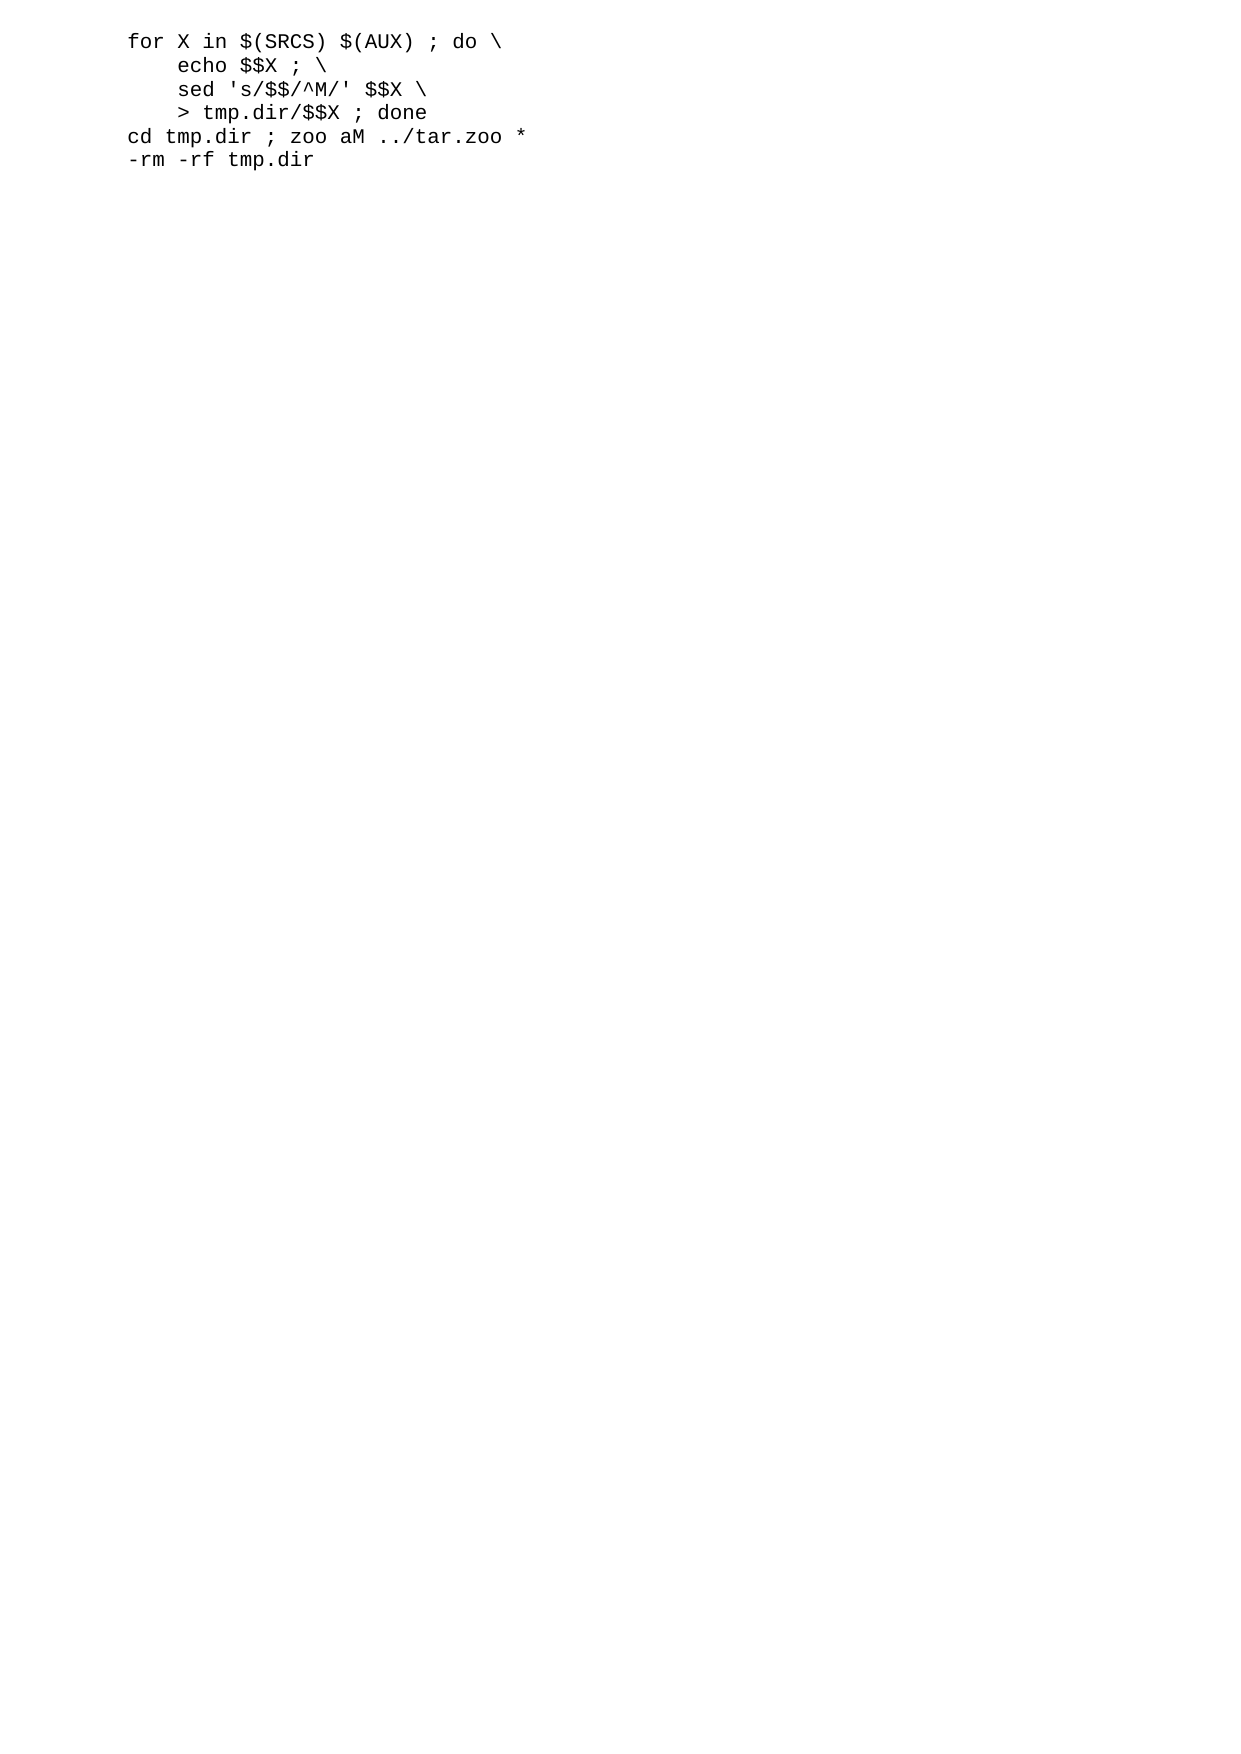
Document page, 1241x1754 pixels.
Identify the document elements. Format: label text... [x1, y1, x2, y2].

text echo $$X ; \ [27, 55, 1185, 78]
text sed 's/$$/^M/' $$X \ [27, 78, 1185, 102]
text > tmp.dir/$$X ; done [27, 102, 1185, 126]
text cd tmp.dir ; zoo aM ../tar.zoo * [27, 126, 1185, 149]
text for X in $(SRCS) $(AUX) ; do \ [27, 31, 1185, 55]
text -rm -rf tmp.dir [27, 149, 1185, 173]
